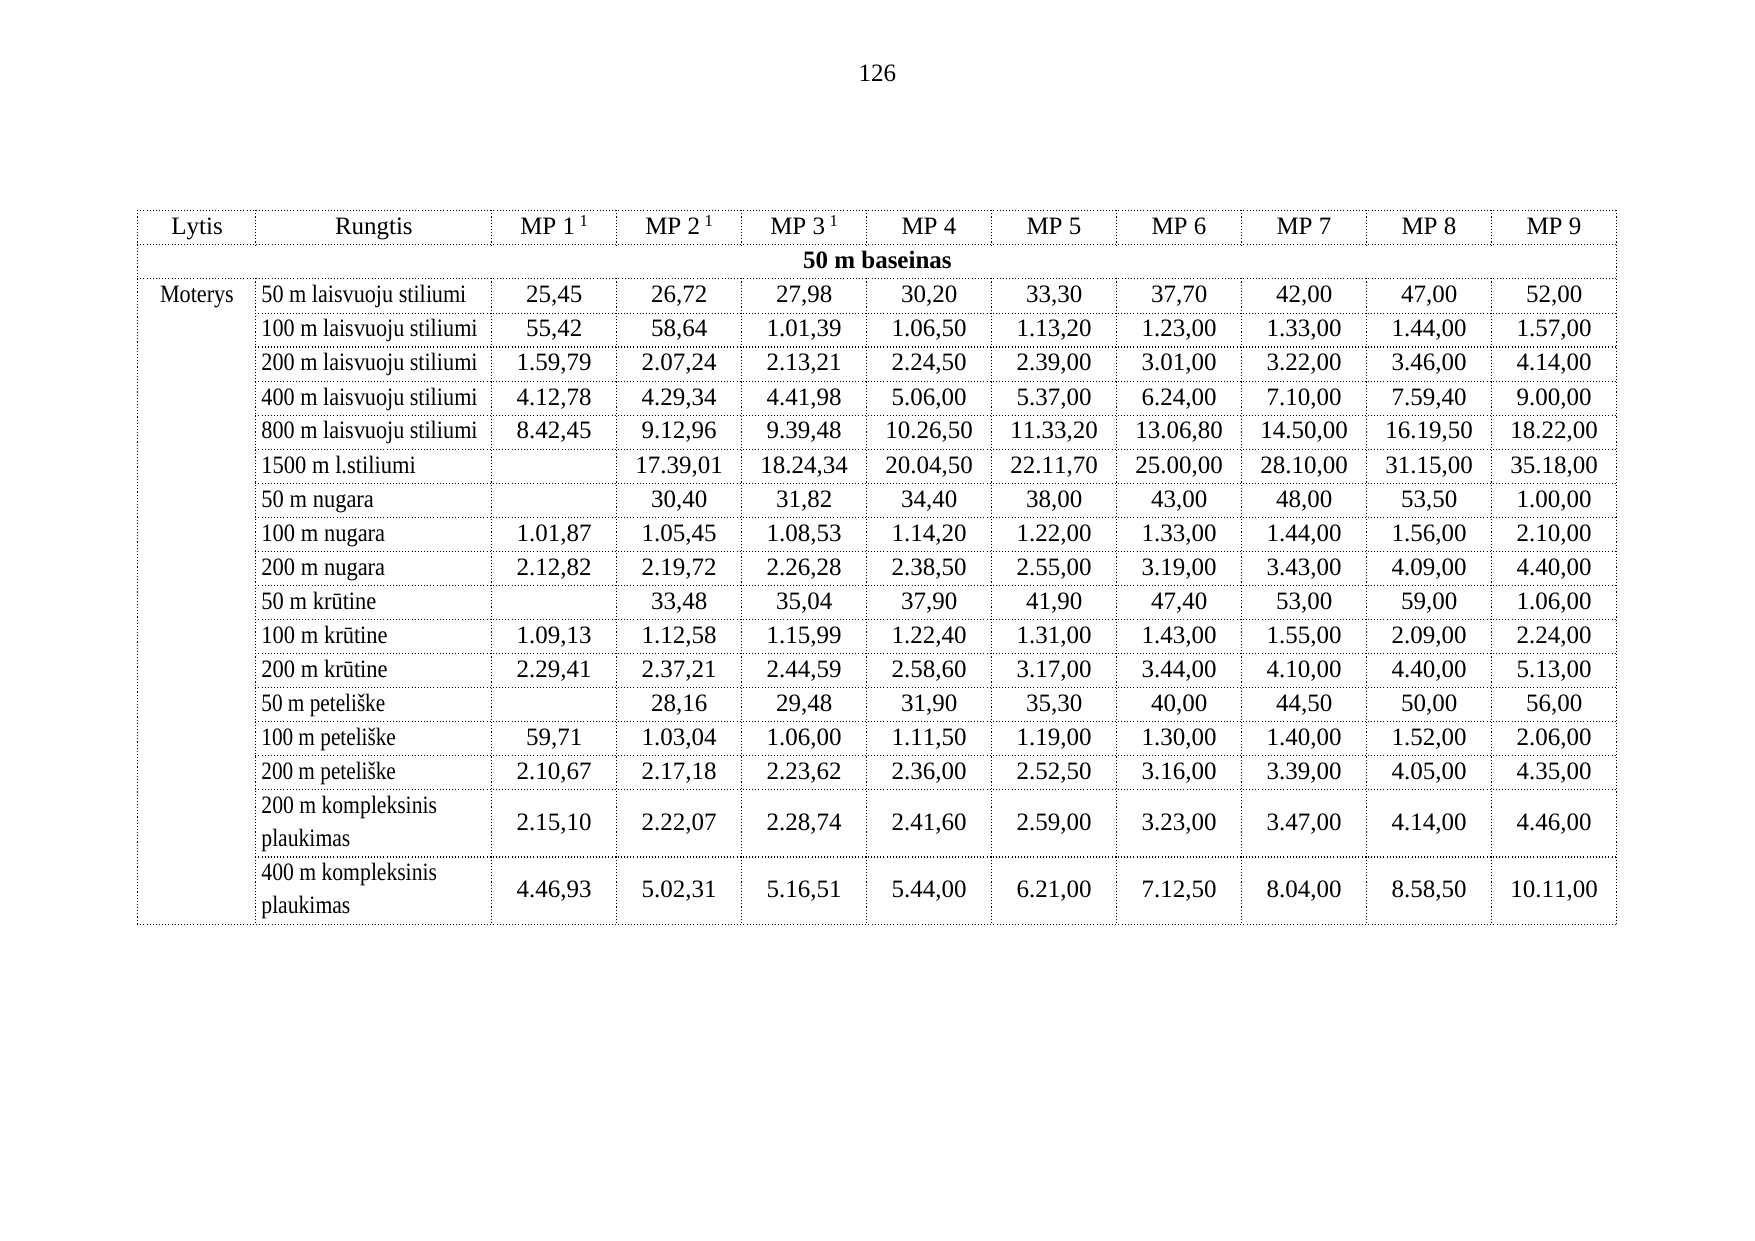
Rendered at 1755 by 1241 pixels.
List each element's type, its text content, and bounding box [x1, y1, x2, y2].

table_cell 28.10,00 [1241, 449, 1366, 483]
table_cell 2.24,50 [866, 346, 991, 381]
table_cell 1.22,40 [866, 619, 991, 653]
table_cell 31,82 [741, 483, 866, 517]
table_cell 100 m peteliške [256, 721, 491, 755]
table_cell 33,48 [616, 585, 741, 619]
table_cell 48,00 [1241, 483, 1366, 517]
table_cell 17.39,01 [616, 449, 741, 483]
table_cell Moterys [138, 278, 256, 923]
table_cell 4.29,34 [616, 381, 741, 414]
table_cell 1.11,50 [866, 721, 991, 755]
table_cell 1.05,45 [616, 517, 741, 551]
table_cell 50 m krūtine [256, 585, 491, 619]
table_cell 5.13,00 [1491, 653, 1616, 687]
table_cell 16.19,50 [1366, 415, 1491, 449]
table_cell 47,00 [1366, 278, 1491, 312]
table_cell 22.11,70 [991, 449, 1116, 483]
table_cell 1.08,53 [741, 517, 866, 551]
table_cell 2.37,21 [616, 653, 741, 687]
table_cell 1.55,00 [1241, 619, 1366, 653]
table_cell 2.15,10 [491, 789, 616, 856]
table_cell 3.16,00 [1116, 755, 1241, 789]
table_cell 200 m kompleksinis plaukimas [256, 789, 491, 856]
table_cell 9.39,48 [741, 415, 866, 449]
table_cell 30,40 [616, 483, 741, 517]
table_cell 2.55,00 [991, 551, 1116, 585]
table_cell 100 m krūtine [256, 619, 491, 653]
table_cell 53,00 [1241, 585, 1366, 619]
table_cell 58,64 [616, 313, 741, 346]
table_cell 33,30 [991, 278, 1116, 312]
table_cell 5.44,00 [866, 856, 991, 923]
table_header MP 3 1 [741, 210, 866, 244]
table_cell 50,00 [1366, 687, 1491, 721]
table_header MP 8 [1366, 210, 1491, 244]
table_cell 8.42,45 [491, 415, 616, 449]
table_cell 2.44,59 [741, 653, 866, 687]
table_cell 1.01,87 [491, 517, 616, 551]
table_cell 1500 m l.stiliumi [256, 449, 491, 483]
table_cell 4.05,00 [1366, 755, 1491, 789]
table_cell 50 m laisvuoju stiliumi [256, 278, 491, 312]
table_cell 38,00 [991, 483, 1116, 517]
table_cell 9.12,96 [616, 415, 741, 449]
table_cell 400 m laisvuoju stiliumi [256, 381, 491, 414]
table_cell 2.38,50 [866, 551, 991, 585]
table_cell 2.19,72 [616, 551, 741, 585]
table_cell 1.56,00 [1366, 517, 1491, 551]
table_cell 200 m peteliške [256, 755, 491, 789]
table_header MP 5 [991, 210, 1116, 244]
table_cell 2.29,41 [491, 653, 616, 687]
table_cell 34,40 [866, 483, 991, 517]
table_cell 5.06,00 [866, 381, 991, 414]
table_cell 18.22,00 [1491, 415, 1616, 449]
table_cell 2.06,00 [1491, 721, 1616, 755]
table_cell 35,04 [741, 585, 866, 619]
table_cell 6.21,00 [991, 856, 1116, 923]
table_cell 3.46,00 [1366, 346, 1491, 381]
table_cell 2.23,62 [741, 755, 866, 789]
table_cell 56,00 [1491, 687, 1616, 721]
table_cell 8.58,50 [1366, 856, 1491, 923]
table_cell 200 m krūtine [256, 653, 491, 687]
table_cell 50 m peteliške [256, 687, 491, 721]
table_cell 1.33,00 [1241, 313, 1366, 346]
table_cell 800 m laisvuoju stiliumi [256, 415, 491, 449]
table_cell 13.06,80 [1116, 415, 1241, 449]
table_cell 4.40,00 [1366, 653, 1491, 687]
table_cell 1.57,00 [1491, 313, 1616, 346]
table_cell 44,50 [1241, 687, 1366, 721]
table_cell 1.13,20 [991, 313, 1116, 346]
table_cell 3.22,00 [1241, 346, 1366, 381]
table_cell 4.46,00 [1491, 789, 1616, 856]
table_cell 31,90 [866, 687, 991, 721]
table_cell 35,30 [991, 687, 1116, 721]
table_cell [491, 483, 616, 517]
table_cell 10.11,00 [1491, 856, 1616, 923]
table_cell 1.09,13 [491, 619, 616, 653]
table_cell 3.23,00 [1116, 789, 1241, 856]
table_cell 8.04,00 [1241, 856, 1366, 923]
table_cell 1.14,20 [866, 517, 991, 551]
table_cell 40,00 [1116, 687, 1241, 721]
table_cell 59,71 [491, 721, 616, 755]
table_cell 1.30,00 [1116, 721, 1241, 755]
table_cell 35.18,00 [1491, 449, 1616, 483]
table_cell [491, 687, 616, 721]
table_cell [491, 585, 616, 619]
table_cell 4.12,78 [491, 381, 616, 414]
table_cell 1.06,00 [741, 721, 866, 755]
table_cell 1.00,00 [1491, 483, 1616, 517]
table_cell 1.33,00 [1116, 517, 1241, 551]
table_cell 7.10,00 [1241, 381, 1366, 414]
table_cell 1.01,39 [741, 313, 866, 346]
table_cell 3.43,00 [1241, 551, 1366, 585]
table_cell 3.47,00 [1241, 789, 1366, 856]
table_cell 20.04,50 [866, 449, 991, 483]
table_cell 1.43,00 [1116, 619, 1241, 653]
table_cell 200 m nugara [256, 551, 491, 585]
table_header Lytis [138, 210, 256, 244]
table_cell 10.26,50 [866, 415, 991, 449]
table_header MP 4 [866, 210, 991, 244]
table_cell 2.52,50 [991, 755, 1116, 789]
table_cell 53,50 [1366, 483, 1491, 517]
table_cell 41,90 [991, 585, 1116, 619]
table_cell 25.00,00 [1116, 449, 1241, 483]
table_header MP 1 1 [491, 210, 616, 244]
table_cell 4.14,00 [1366, 789, 1491, 856]
table_cell 3.44,00 [1116, 653, 1241, 687]
table_cell 3.17,00 [991, 653, 1116, 687]
table_cell 29,48 [741, 687, 866, 721]
table_cell 1.44,00 [1366, 313, 1491, 346]
table_cell 18.24,34 [741, 449, 866, 483]
table_cell 1.12,58 [616, 619, 741, 653]
table_cell 2.59,00 [991, 789, 1116, 856]
table_cell 1.52,00 [1366, 721, 1491, 755]
table_cell 1.59,79 [491, 346, 616, 381]
table_cell 37,70 [1116, 278, 1241, 312]
table_cell 42,00 [1241, 278, 1366, 312]
table_cell 5.16,51 [741, 856, 866, 923]
table_cell 3.01,00 [1116, 346, 1241, 381]
table_cell 52,00 [1491, 278, 1616, 312]
table_cell 2.09,00 [1366, 619, 1491, 653]
table_cell [491, 449, 616, 483]
table_cell 4.35,00 [1491, 755, 1616, 789]
table_cell 100 m laisvuoju stiliumi [256, 313, 491, 346]
table_cell 2.24,00 [1491, 619, 1616, 653]
table_cell 4.09,00 [1366, 551, 1491, 585]
table_cell 30,20 [866, 278, 991, 312]
table_cell 1.31,00 [991, 619, 1116, 653]
table_cell 47,40 [1116, 585, 1241, 619]
table_cell 37,90 [866, 585, 991, 619]
table_cell 2.41,60 [866, 789, 991, 856]
table_cell 11.33,20 [991, 415, 1116, 449]
table_cell 1.06,00 [1491, 585, 1616, 619]
table_cell 55,42 [491, 313, 616, 346]
table_cell 1.15,99 [741, 619, 866, 653]
table_cell 1.06,50 [866, 313, 991, 346]
table_cell 14.50,00 [1241, 415, 1366, 449]
table_cell 4.41,98 [741, 381, 866, 414]
table_cell 2.13,21 [741, 346, 866, 381]
table_cell 2.58,60 [866, 653, 991, 687]
table_cell 2.12,82 [491, 551, 616, 585]
table_cell 2.22,07 [616, 789, 741, 856]
table_cell 1.40,00 [1241, 721, 1366, 755]
table_cell 5.37,00 [991, 381, 1116, 414]
table_cell 1.19,00 [991, 721, 1116, 755]
table_cell 2.28,74 [741, 789, 866, 856]
table_header MP 2 1 [616, 210, 741, 244]
table_cell 27,98 [741, 278, 866, 312]
table_header MP 6 [1116, 210, 1241, 244]
table_cell 43,00 [1116, 483, 1241, 517]
table_cell 1.44,00 [1241, 517, 1366, 551]
table_cell 2.26,28 [741, 551, 866, 585]
table_cell 5.02,31 [616, 856, 741, 923]
table_cell 2.10,67 [491, 755, 616, 789]
table_cell 28,16 [616, 687, 741, 721]
table_cell 2.36,00 [866, 755, 991, 789]
table_cell 25,45 [491, 278, 616, 312]
table_cell 200 m laisvuoju stiliumi [256, 346, 491, 381]
table_cell 1.22,00 [991, 517, 1116, 551]
table_cell 59,00 [1366, 585, 1491, 619]
table_cell 1.03,04 [616, 721, 741, 755]
table_cell 2.39,00 [991, 346, 1116, 381]
table_cell 26,72 [616, 278, 741, 312]
table_cell 1.23,00 [1116, 313, 1241, 346]
table_cell 100 m nugara [256, 517, 491, 551]
table_cell 4.10,00 [1241, 653, 1366, 687]
table_cell 2.10,00 [1491, 517, 1616, 551]
table_cell 3.39,00 [1241, 755, 1366, 789]
table_cell 50 m baseinas [138, 244, 1616, 278]
table_cell 31.15,00 [1366, 449, 1491, 483]
table_cell 400 m kompleksinis plaukimas [256, 856, 491, 923]
table_cell 4.40,00 [1491, 551, 1616, 585]
table_cell 9.00,00 [1491, 381, 1616, 414]
table_cell 2.17,18 [616, 755, 741, 789]
table_cell 50 m nugara [256, 483, 491, 517]
table_cell 4.14,00 [1491, 346, 1616, 381]
table_cell 2.07,24 [616, 346, 741, 381]
table_cell 6.24,00 [1116, 381, 1241, 414]
table_cell 3.19,00 [1116, 551, 1241, 585]
table_header MP 7 [1241, 210, 1366, 244]
table_header Rungtis [256, 210, 491, 244]
table_cell 4.46,93 [491, 856, 616, 923]
table_cell 7.59,40 [1366, 381, 1491, 414]
table_cell 7.12,50 [1116, 856, 1241, 923]
table_header MP 9 [1491, 210, 1616, 244]
